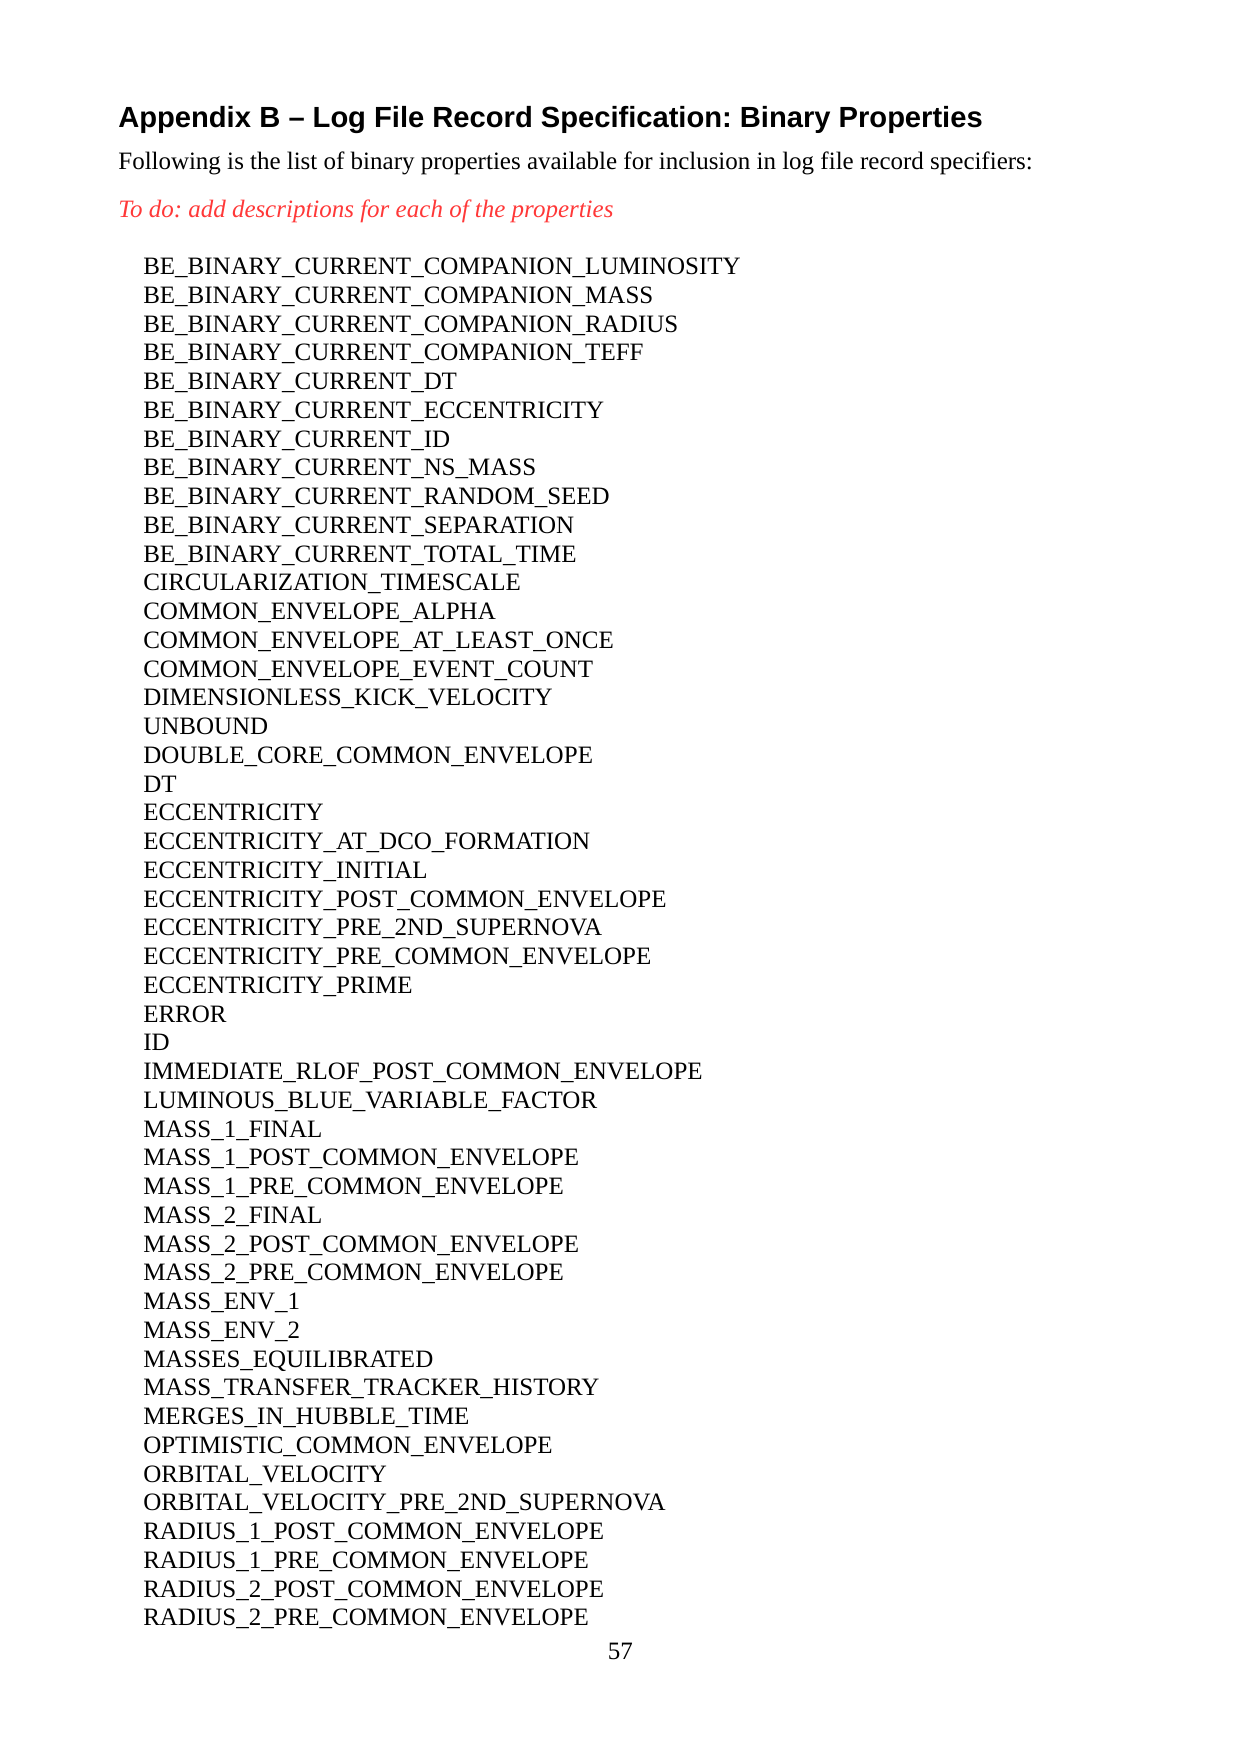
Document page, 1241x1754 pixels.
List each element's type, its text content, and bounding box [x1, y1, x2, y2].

text MASSES_EQUILIBRATED [118, 1344, 1122, 1372]
text BE_BINARY_CURRENT_SEPARATION [118, 510, 1122, 539]
text ECCENTRICITY_AT_DCO_FORMATION [118, 826, 1122, 855]
text BE_BINARY_CURRENT_COMPANION_TEFF [118, 337, 1122, 366]
text IMMEDIATE_RLOF_POST_COMMON_ENVELOPE [118, 1056, 1122, 1085]
text DOUBLE_CORE_COMMON_ENVELOPE [118, 740, 1122, 769]
text MASS_2_FINAL [118, 1200, 1122, 1229]
text BE_BINARY_CURRENT_DT [118, 366, 1122, 395]
text COMMON_ENVELOPE_AT_LEAST_ONCE [118, 625, 1122, 654]
text ECCENTRICITY_PRIME [118, 970, 1122, 999]
text ORBITAL_VELOCITY_PRE_2ND_SUPERNOVA [118, 1487, 1122, 1516]
text DIMENSIONLESS_KICK_VELOCITY [118, 682, 1122, 711]
text COMMON_ENVELOPE_ALPHA [118, 596, 1122, 625]
text MASS_2_POST_COMMON_ENVELOPE [118, 1229, 1122, 1257]
text BE_BINARY_CURRENT_TOTAL_TIME [118, 539, 1122, 567]
text MASS_2_PRE_COMMON_ENVELOPE [118, 1257, 1122, 1286]
text LUMINOUS_BLUE_VARIABLE_FACTOR [118, 1085, 1122, 1114]
text ECCENTRICITY [118, 797, 1122, 826]
text ECCENTRICITY_POST_COMMON_ENVELOPE [118, 884, 1122, 912]
text ECCENTRICITY_INITIAL [118, 855, 1122, 884]
text RADIUS_2_POST_COMMON_ENVELOPE [118, 1574, 1122, 1602]
text BE_BINARY_CURRENT_NS_MASS [118, 452, 1122, 481]
text RADIUS_1_POST_COMMON_ENVELOPE [118, 1516, 1122, 1545]
text MASS_1_POST_COMMON_ENVELOPE [118, 1142, 1122, 1171]
text BE_BINARY_CURRENT_COMPANION_RADIUS [118, 309, 1122, 337]
text ERROR [118, 999, 1122, 1027]
text ECCENTRICITY_PRE_2ND_SUPERNOVA [118, 912, 1122, 941]
text BE_BINARY_CURRENT_COMPANION_LUMINOSITY [118, 251, 1122, 280]
text DT [118, 769, 1122, 797]
text ORBITAL_VELOCITY [118, 1459, 1122, 1487]
text MASS_1_PRE_COMMON_ENVELOPE [118, 1171, 1122, 1200]
text BE_BINARY_CURRENT_RANDOM_SEED [118, 481, 1122, 510]
text CIRCULARIZATION_TIMESCALE [118, 567, 1122, 596]
text MASS_TRANSFER_TRACKER_HISTORY [118, 1372, 1122, 1401]
subtitle Appendix B – Log File Record Specification: Binary Properties [118, 100, 1122, 133]
text Following is the list of binary properties available for inclusion in log file record specifiers: [118, 146, 1122, 175]
text MASS_1_FINAL [118, 1114, 1122, 1142]
text RADIUS_2_PRE_COMMON_ENVELOPE [118, 1602, 1122, 1631]
text UNBOUND [118, 711, 1122, 740]
text BE_BINARY_CURRENT_ECCENTRICITY [118, 395, 1122, 424]
text ID [118, 1027, 1122, 1056]
text MASS_ENV_1 [118, 1286, 1122, 1315]
text To do: add descriptions for each of the properties [118, 194, 1122, 222]
text MERGES_IN_HUBBLE_TIME [118, 1401, 1122, 1430]
text RADIUS_1_PRE_COMMON_ENVELOPE [118, 1545, 1122, 1574]
text BE_BINARY_CURRENT_COMPANION_MASS [118, 280, 1122, 309]
text ECCENTRICITY_PRE_COMMON_ENVELOPE [118, 941, 1122, 970]
text MASS_ENV_2 [118, 1315, 1122, 1344]
text OPTIMISTIC_COMMON_ENVELOPE [118, 1430, 1122, 1459]
text COMMON_ENVELOPE_EVENT_COUNT [118, 654, 1122, 682]
text BE_BINARY_CURRENT_ID [118, 424, 1122, 452]
